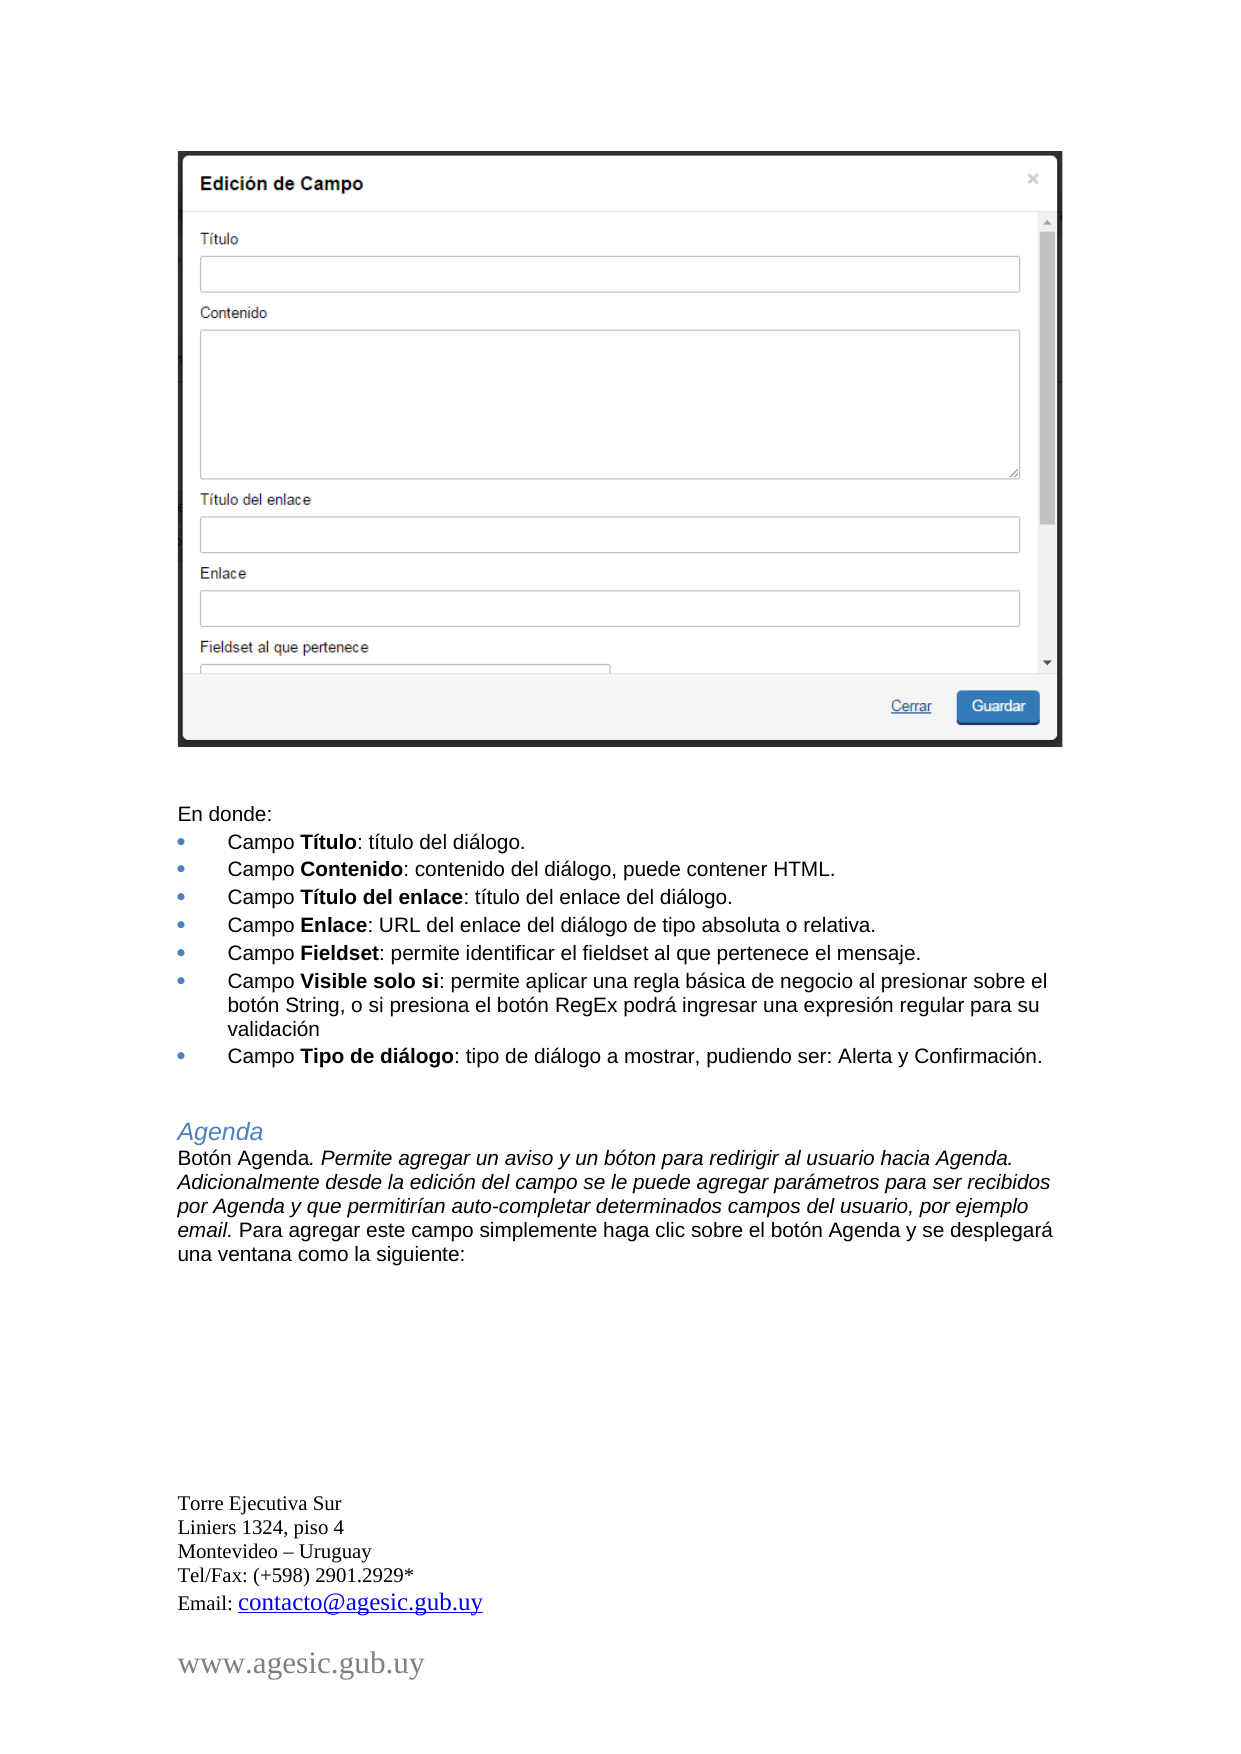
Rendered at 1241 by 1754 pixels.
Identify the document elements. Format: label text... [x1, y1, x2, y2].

list Campo Título: título del diálogo. [177, 829, 1063, 853]
list Campo Contenido: contenido del diálogo, puede contener HTML. [177, 857, 1063, 881]
subtitle Agenda [177, 1117, 1063, 1146]
text En donde: [177, 802, 1063, 826]
list Campo Enlace: URL del enlace del diálogo de tipo absoluta o relativa. [177, 913, 1063, 937]
picture [177, 151, 1063, 747]
list Campo Fieldset: permite identificar el fieldset al que pertenece el mensaje. [177, 941, 1063, 965]
list Campo Visible solo si: permite aplicar una regla básica de negocio al presionar sobre el botón String, o si presiona el botón RegEx podrá ingresar una expresión regular para su validación [177, 968, 1063, 1041]
text Botón Agenda. Permite agregar un aviso y un bóton para redirigir al usuario hacia Agenda. Adicionalmente desde la edición del campo se le puede agregar parámetros para ser recibidos por Agenda y que permitirían auto-completar determinados campos del usuario, por ejemplo email. Para agregar este campo simplemente haga clic sobre el botón Agenda y se desplegará una ventana como la siguiente: [177, 1146, 1063, 1265]
list Campo Tipo de diálogo: tipo de diálogo a mostrar, pudiendo ser: Alerta y Confirmación. [177, 1044, 1063, 1068]
list Campo Título del enlace: título del enlace del diálogo. [177, 885, 1063, 909]
